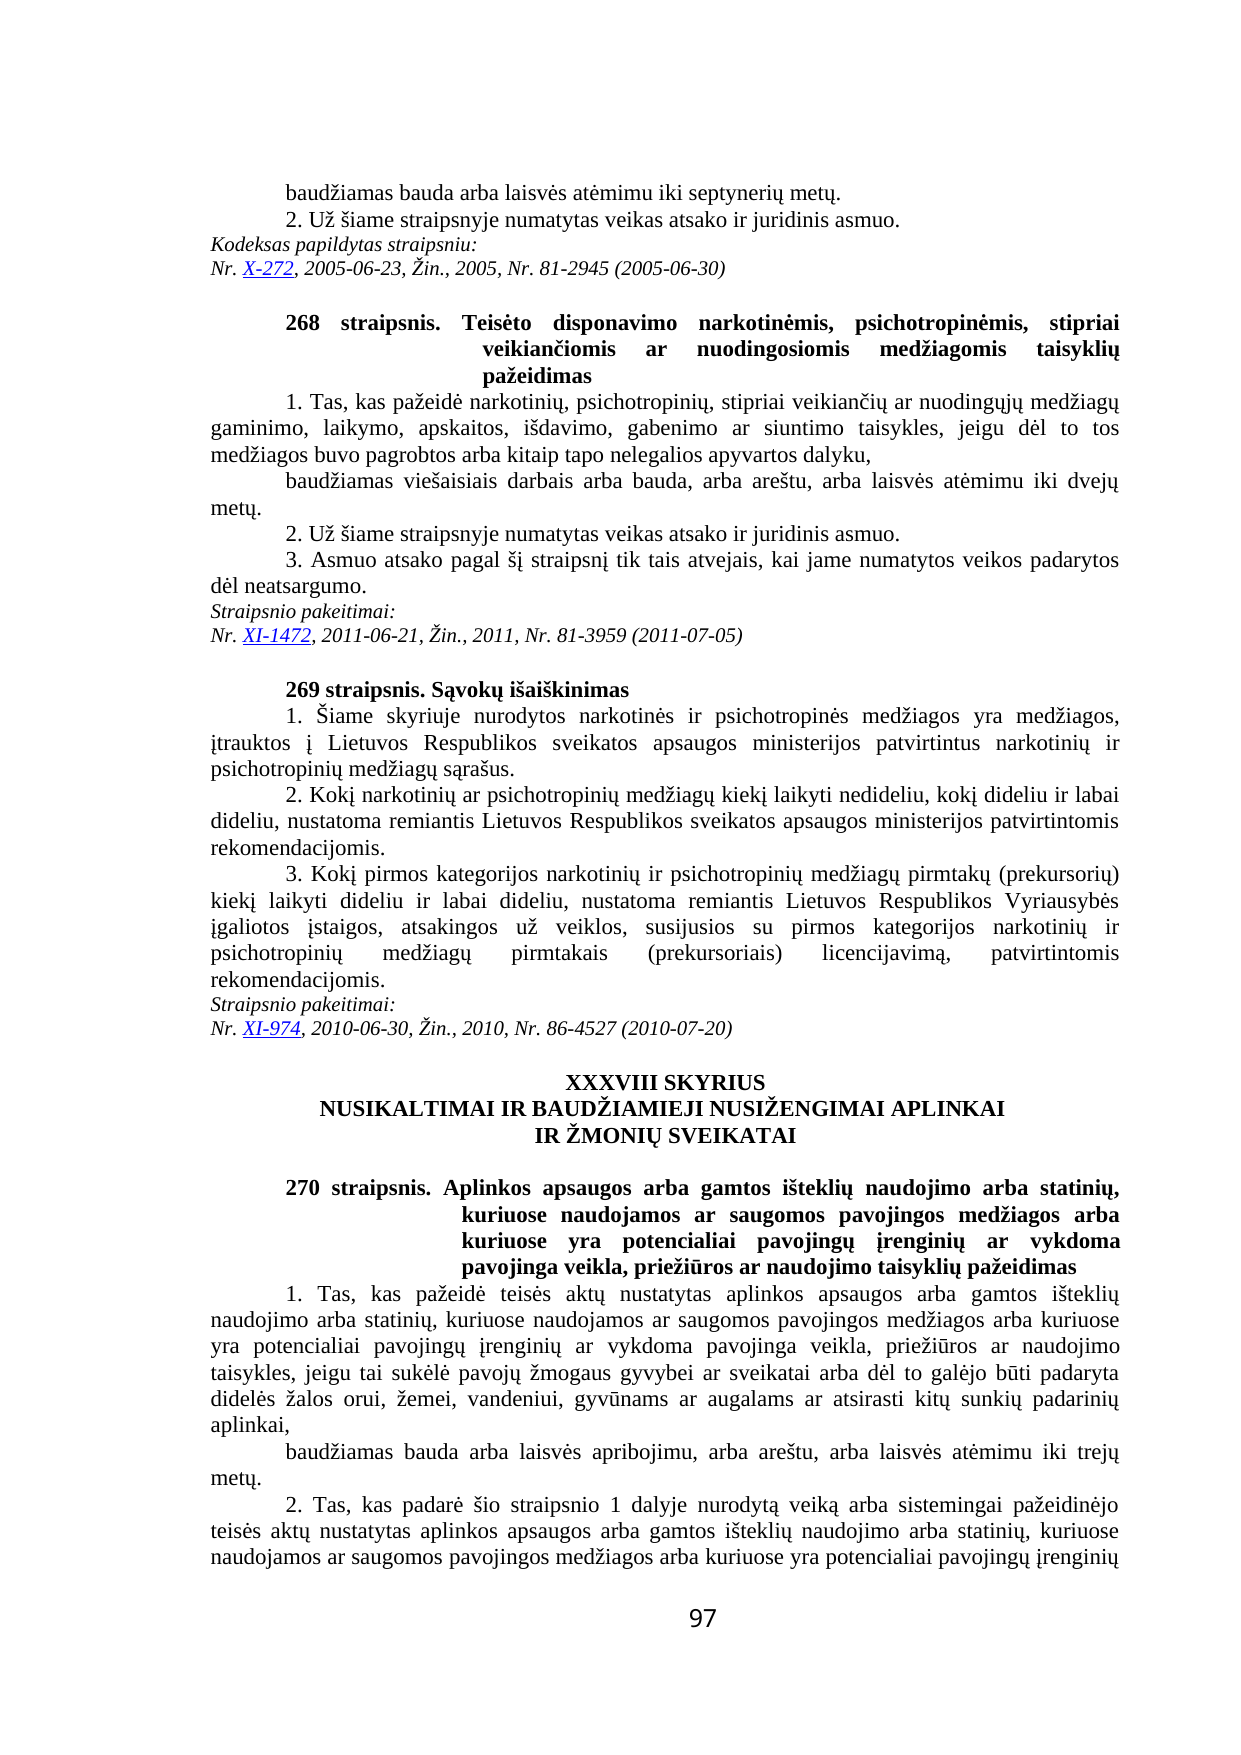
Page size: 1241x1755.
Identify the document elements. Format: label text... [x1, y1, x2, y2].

text 269 straipsnis. Sąvokų išaiškinimas [210, 676, 1120, 702]
text Nr. XI-974, 2010-06-30, Žin., 2010, Nr. 86-4527 (2010-07-20) [210, 1016, 1120, 1040]
text 2. Tas, kas padarė šio straipsnio 1 dalyje nurodytą veiką arba sistemingai pažeidinėjo teisės aktų nustatytas aplinkos apsaugos arba gamtos išteklių naudojimo arba statinių, kuriuose naudojamos ar saugomos pavojingos medžiagos arba kuriuose yra potencialiai pavojingų įrenginių [210, 1491, 1120, 1570]
text Straipsnio pakeitimai: [210, 992, 1120, 1016]
text 1. Tas, kas pažeidė teisės aktų nustatytas aplinkos apsaugos arba gamtos išteklių naudojimo arba statinių, kuriuose naudojamos ar saugomos pavojingos medžiagos arba kuriuose yra potencialiai pavojingų įrenginių ar vykdoma pavojinga veikla, priežiūros ar naudojimo taisykles, jeigu tai sukėlė pavojų žmogaus gyvybei ar sveikatai arba dėl to galėjo būti padaryta didelės žalos orui, žemei, vandeniui, gyvūnams ar augalams ar atsirasti kitų sunkių padarinių aplinkai, [210, 1280, 1120, 1438]
text Nr. X-272, 2005-06-23, Žin., 2005, Nr. 81-2945 (2005-06-30) [210, 256, 1120, 280]
text baudžiamas bauda arba laisvės apribojimu, arba areštu, arba laisvės atėmimu iki trejų metų. [210, 1438, 1120, 1491]
text 2. Už šiame straipsnyje numatytas veikas atsako ir juridinis asmuo. [210, 206, 1120, 232]
text Straipsnio pakeitimai: [210, 599, 1120, 623]
text baudžiamas bauda arba laisvės atėmimu iki septynerių metų. [210, 179, 1120, 206]
text 2. Kokį narkotinių ar psichotropinių medžiagų kiekį laikyti nedideliu, kokį dideliu ir labai dideliu, nustatoma remiantis Lietuvos Respublikos sveikatos apsaugos ministerijos patvirtintomis rekomendacijomis. [210, 781, 1120, 860]
text 268 straipsnis. Teisėto disponavimo narkotinėmis, psichotropinėmis, stipriai veikiančiomis ar nuodingosiomis medžiagomis taisyklių pažeidimas [285, 309, 1120, 388]
text 3. Kokį pirmos kategorijos narkotinių ir psichotropinių medžiagų pirmtakų (prekursorių) kiekį laikyti dideliu ir labai dideliu, nustatoma remiantis Lietuvos Respublikos Vyriausybės įgaliotos įstaigos, atsakingos už veiklos, susijusios su pirmos kategorijos narkotinių ir psichotropinių medžiagų pirmtakais (prekursoriais) licencijavimą, patvirtintomis rekomendacijomis. [210, 860, 1120, 992]
text 1. Tas, kas pažeidė narkotinių, psichotropinių, stipriai veikiančių ar nuodingųjų medžiagų gaminimo, laikymo, apskaitos, išdavimo, gabenimo ar siuntimo taisykles, jeigu dėl to tos medžiagos buvo pagrobtos arba kitaip tapo nelegalios apyvartos dalyku, [210, 388, 1120, 467]
subtitle XXXVIII SKYRIUS [210, 1069, 1120, 1095]
text Nr. XI-1472, 2011-06-21, Žin., 2011, Nr. 81-3959 (2011-07-05) [210, 623, 1120, 647]
text 3. Asmuo atsako pagal šį straipsnį tik tais atvejais, kai jame numatytos veikos padarytos dėl neatsargumo. [210, 546, 1120, 599]
text 2. Už šiame straipsnyje numatytas veikas atsako ir juridinis asmuo. [210, 520, 1120, 546]
text NUSIKALTIMAI IR BAUDŽIAMIEJI NUSIŽENGIMAI APLINKAI IR ŽMONIŲ SVEIKATAI [210, 1095, 1120, 1148]
text 270 straipsnis. Aplinkos apsaugos arba gamtos išteklių naudojimo arba statinių, kuriuose naudojamos ar saugomos pavojingos medžiagos arba kuriuose yra potencialiai pavojingų įrenginių ar vykdoma pavojinga veikla, priežiūros ar naudojimo taisyklių pažeidimas [285, 1174, 1120, 1280]
text baudžiamas viešaisiais darbais arba bauda, arba areštu, arba laisvės atėmimu iki dvejų metų. [210, 467, 1120, 520]
text 1. Šiame skyriuje nurodytos narkotinės ir psichotropinės medžiagos yra medžiagos, įtrauktos į Lietuvos Respublikos sveikatos apsaugos ministerijos patvirtintus narkotinių ir psichotropinių medžiagų sąrašus. [210, 702, 1120, 781]
text Kodeksas papildytas straipsniu: [210, 232, 1120, 256]
